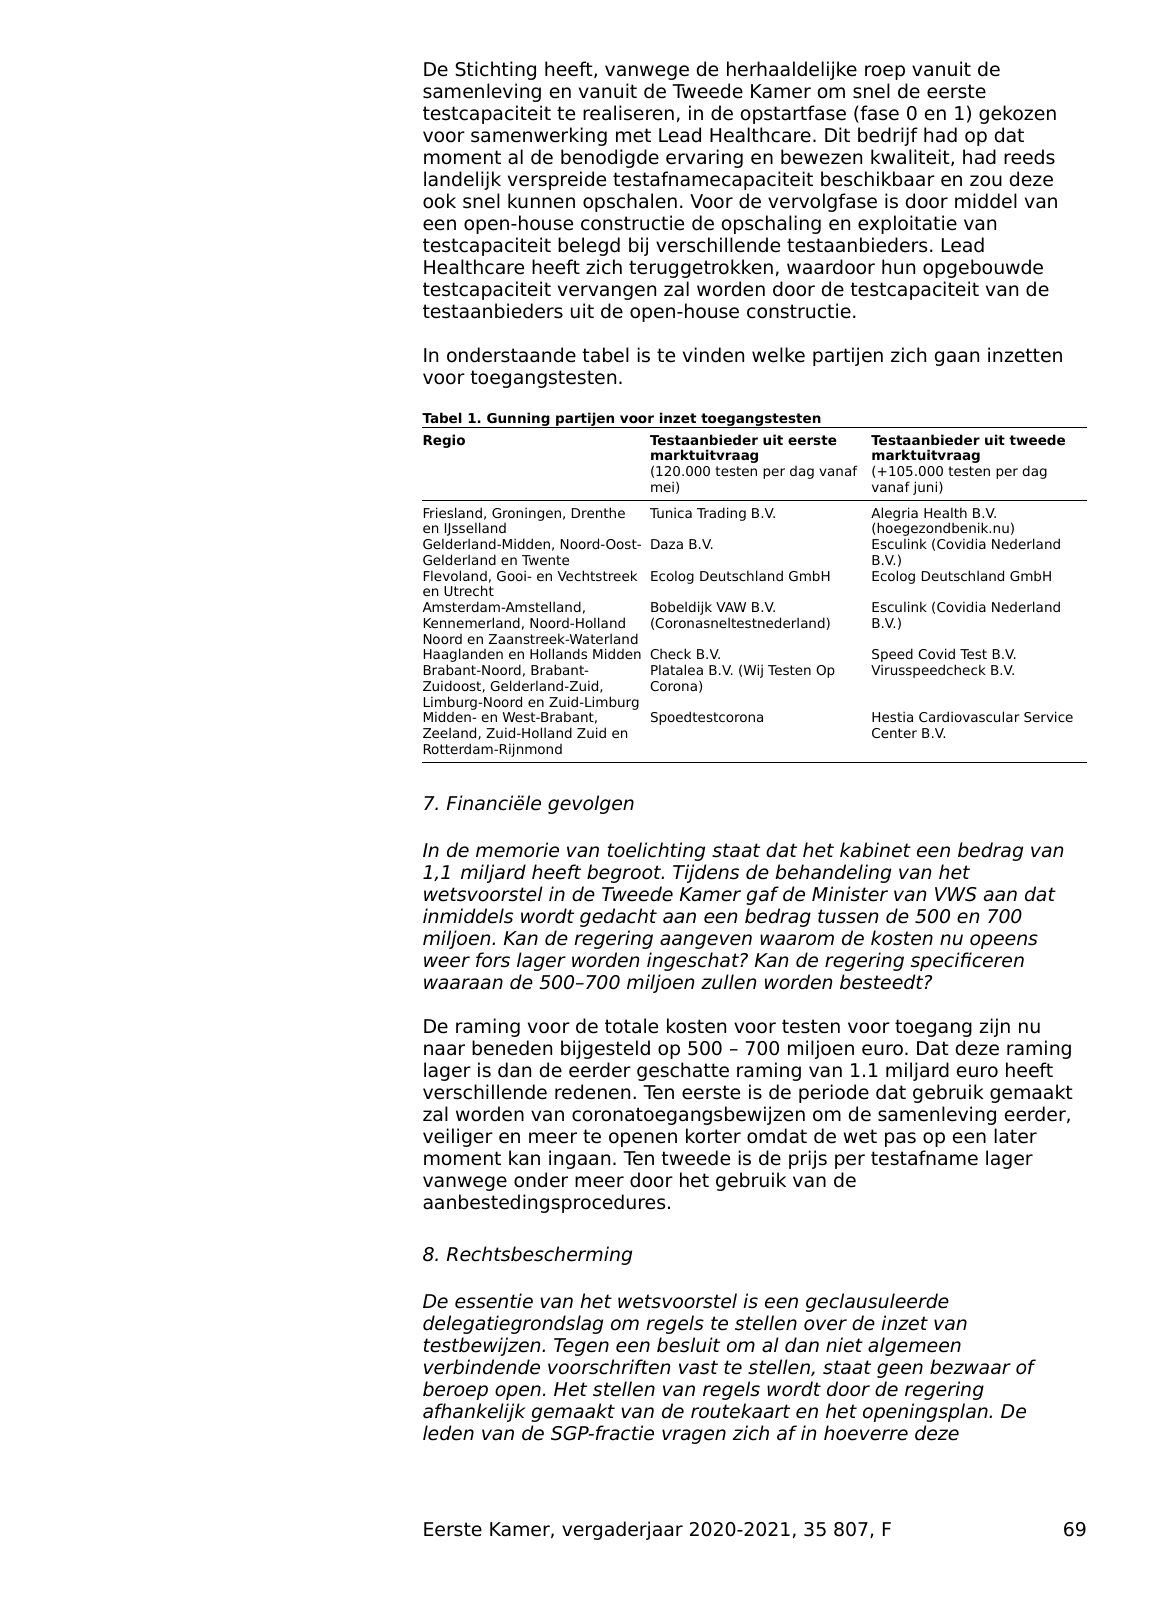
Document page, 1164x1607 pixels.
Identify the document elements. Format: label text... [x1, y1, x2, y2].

table_cell Haaglanden en Hollands Midden [422, 647, 644, 663]
text De Stichting heeft, vanwege de herhaaldelijke roep vanuit de samenleving en vanuit de Tweede Kamer om snel de eerste testcapaciteit te realiseren, in de opstartfase (fase 0 en 1) gekozen voor samenwerking met Lead Healthcare. Dit bedrijf had op dat moment al de benodigde ervaring en bewezen kwaliteit, had reeds landelijk verspreide testafnamecapaciteit beschikbaar en zou deze ook snel kunnen opschalen. Voor de vervolgfase is door middel van een open-house constructie de opschaling en exploitatie van testcapaciteit belegd bij verschillende testaanbieders. Lead Healthcare heeft zich teruggetrokken, waardoor hun opgebouwde testcapaciteit vervangen zal worden door de testcapaciteit van de testaanbieders uit de open-house constructie. [422, 59, 1087, 323]
table_cell Spoedtestcorona [644, 710, 865, 762]
table_cell Regio [422, 428, 644, 500]
table_cell Amsterdam-Amstelland, Kennemerland, Noord-Holland Noord en Zaanstreek-Waterland [422, 600, 644, 647]
table_cell Friesland, Groningen, Drenthe en IJsselland [422, 501, 644, 537]
table_cell Alegria Health B.V. (hoegezondbenik.nu) [865, 501, 1087, 537]
text De raming voor de totale kosten voor testen voor toegang zijn nu naar beneden bijgesteld op 500 – 700 miljoen euro. Dat deze raming lager is dan de eerder geschatte raming van 1.1 miljard euro heeft verschillende redenen. Ten eerste is de periode dat gebruik gemaakt zal worden van coronatoegangsbewijzen om de samenleving eerder, veiliger en meer te openen korter omdat de wet pas op een later moment kan ingaan. Ten tweede is de prijs per testafname lager vanwege onder meer door het gebruik van de aanbestedingsprocedures. [422, 1016, 1087, 1214]
table_cell Ecolog Deutschland GmbH [865, 569, 1087, 600]
table_cell Tunica Trading B.V. [644, 501, 865, 537]
subtitle 7. Financiële gevolgen [422, 793, 1087, 815]
table_cell Testaanbieder uit eerste marktuitvraag (120.000 testen per dag vanaf mei) [644, 428, 865, 500]
table_header Tabel 1. Gunning partijen voor inzet toegangstesten [422, 411, 1087, 427]
text De essentie van het wetsvoorstel is een geclausuleerde delegatiegrondslag om regels te stellen over de inzet van testbewijzen. Tegen een besluit om al dan niet algemeen verbindende voorschriften vast te stellen, staat geen bezwaar of beroep open. Het stellen van regels wordt door de regering afhankelijk gemaakt van de routekaart en het openingsplan. De leden van de SGP-fractie vragen zich af in hoeverre deze [422, 1291, 1087, 1445]
text In de memorie van toelichting staat dat het kabinet een bedrag van 1,1 miljard heeft begroot. Tijdens de behandeling van het wetsvoorstel in de Tweede Kamer gaf de Minister van VWS aan dat inmiddels wordt gedacht aan een bedrag tussen de 500 en 700 miljoen. Kan de regering aangeven waarom de kosten nu opeens weer fors lager worden ingeschat? Kan de regering specificeren waaraan de 500–700 miljoen zullen worden besteedt? [422, 840, 1087, 994]
subtitle 8. Rechtsbescherming [422, 1244, 1087, 1266]
table_cell Ecolog Deutschland GmbH [644, 569, 865, 600]
table_cell Speed Covid Test B.V. [865, 647, 1087, 663]
table_cell Hestia Cardiovascular Service Center B.V. [865, 710, 1087, 762]
table_cell Check B.V. [644, 647, 865, 663]
table_cell Brabant-Noord, Brabant-Zuidoost, Gelderland-Zuid, Limburg-Noord en Zuid-Limburg [422, 663, 644, 710]
table_cell Testaanbieder uit tweede marktuitvraag (+105.000 testen per dag vanaf juni) [865, 428, 1087, 500]
text In onderstaande tabel is te vinden welke partijen zich gaan inzetten voor toegangstesten. [422, 345, 1087, 389]
table_cell Virusspeedcheck B.V. [865, 663, 1087, 710]
table_cell Esculink (Covidia Nederland B.V.) [865, 600, 1087, 647]
table_cell Midden- en West-Brabant, Zeeland, Zuid-Holland Zuid en Rotterdam-Rijnmond [422, 710, 644, 762]
table_cell Esculink (Covidia Nederland B.V.) [865, 537, 1087, 568]
table_cell Bobeldijk VAW B.V. (Coronasneltestnederland) [644, 600, 865, 647]
table_cell Flevoland, Gooi- en Vechtstreek en Utrecht [422, 569, 644, 600]
table_cell Gelderland-Midden, Noord-Oost-Gelderland en Twente [422, 537, 644, 568]
table_cell Daza B.V. [644, 537, 865, 568]
table_cell Platalea B.V. (Wij Testen Op Corona) [644, 663, 865, 710]
